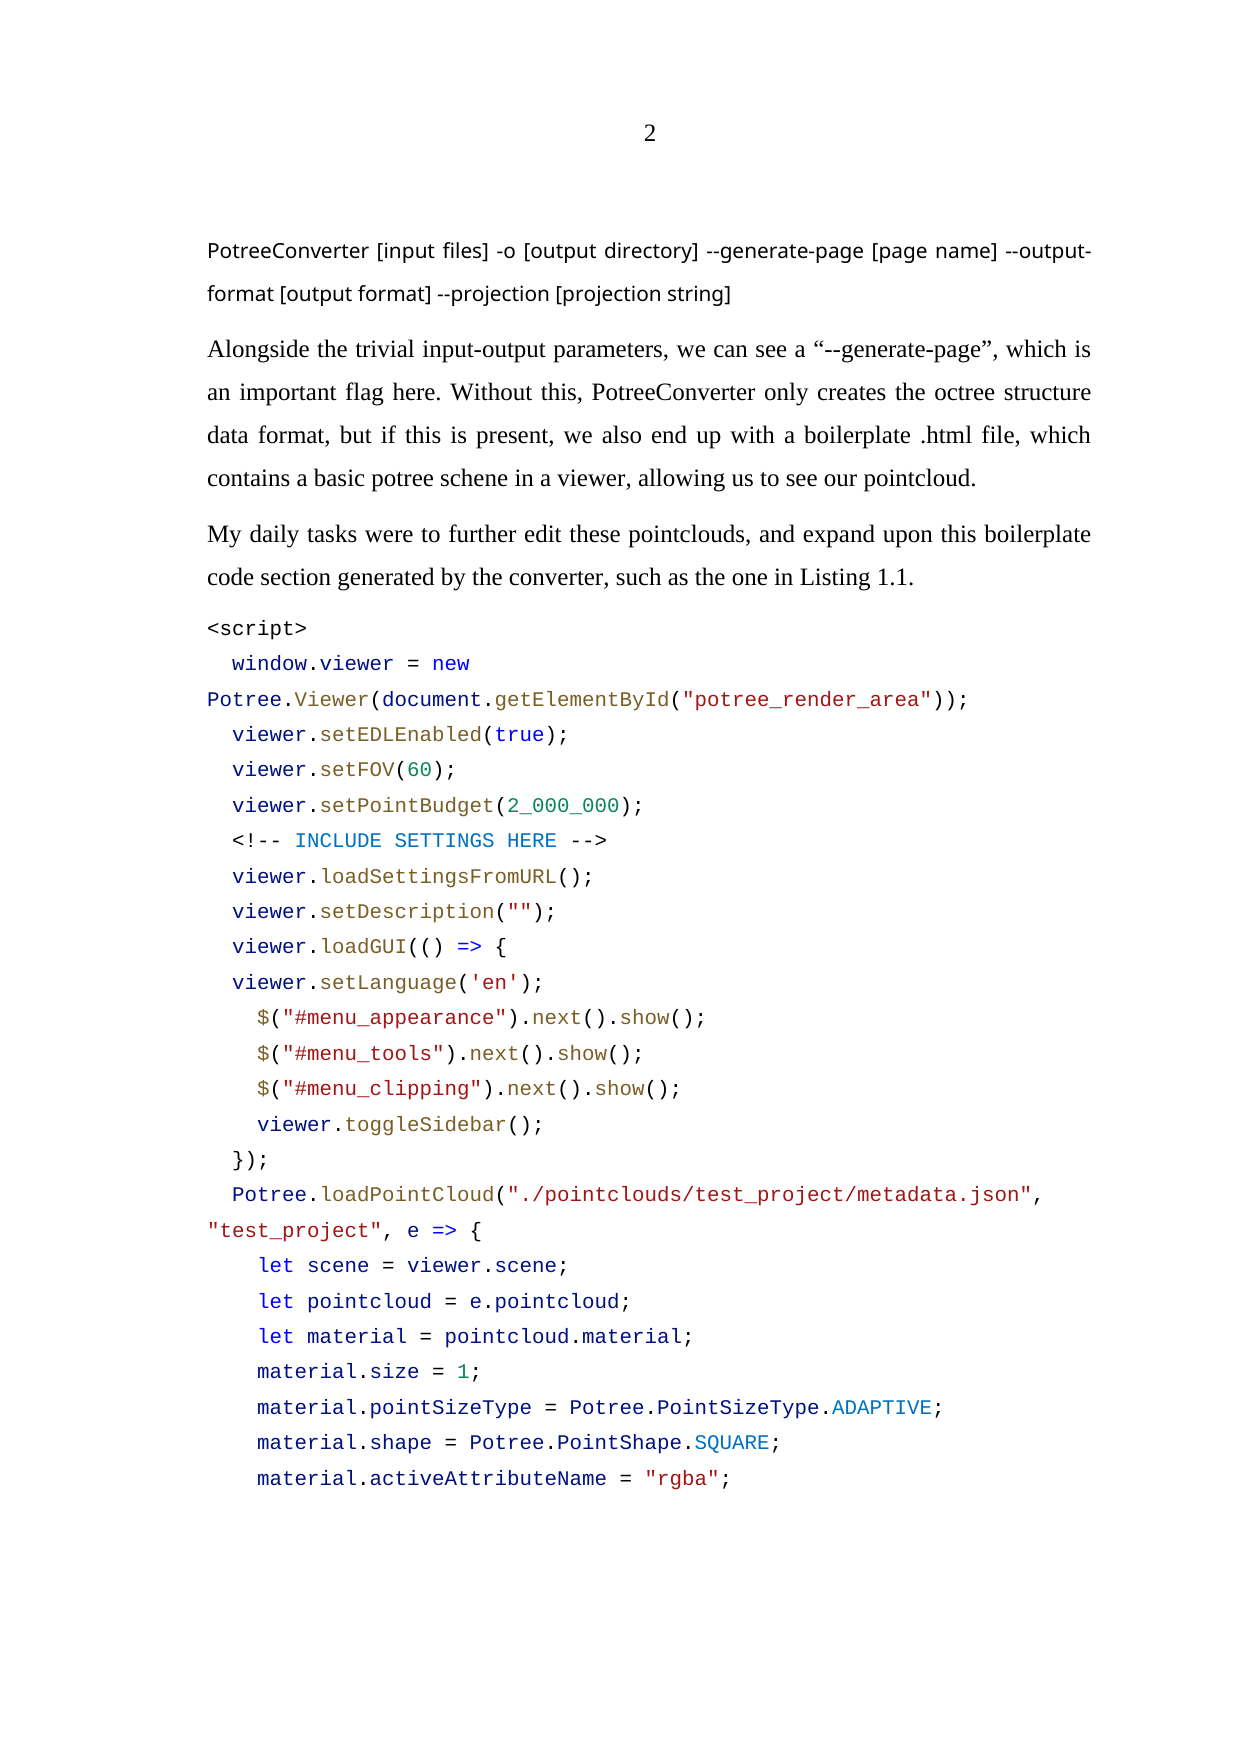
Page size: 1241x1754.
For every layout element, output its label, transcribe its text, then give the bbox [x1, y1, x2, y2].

text My daily tasks were to further edit these pointclouds, and expand upon this boilerplate code section generated by the converter, such as the one in Listing 1.1. [207, 519, 1092, 591]
text Alongside the trivial input-output parameters, we can see a “--generate-page”, which is an important flag here. Without this, PotreeConverter only creates the octree structure data format, but if this is present, we also end up with a boilerplate .html file, which contains a basic potree schene in a viewer, allowing us to see our pointcloud. [207, 334, 1092, 492]
text PotreeConverter [input files] -o [output directory] --generate-page [page name] --output-format [output format] --projection [projection string] [207, 236, 1092, 307]
table_header <script> window.viewer = new Potree.Viewer(document.getElementById("potree_render_area")); viewer.setEDLEnabled(true); viewer.setFOV(60); viewer.setPointBudget(2_000_000); <!-- INCLUDE SETTINGS HERE --> viewer.loadSettingsFromURL(); viewer.setDescription(""); viewer.loadGUI(() => { viewer.setLanguage('en'); $("#menu_appearance").next().show(); $("#menu_tools").next().show(); $("#menu_clipping").next().show(); viewer.toggleSidebar(); }); Potree.loadPointCloud("./pointclouds/test_project/metadata.json", "test_project", e => { let scene = viewer.scene; let pointcloud = e.pointcloud; let material = pointcloud.material; material.size = 1; material.pointSizeType = Potree.PointSizeType.ADAPTIVE; material.shape = Potree.PointShape.SQUARE; material.activeAttributeName = "rgba"; [207, 618, 1092, 1503]
